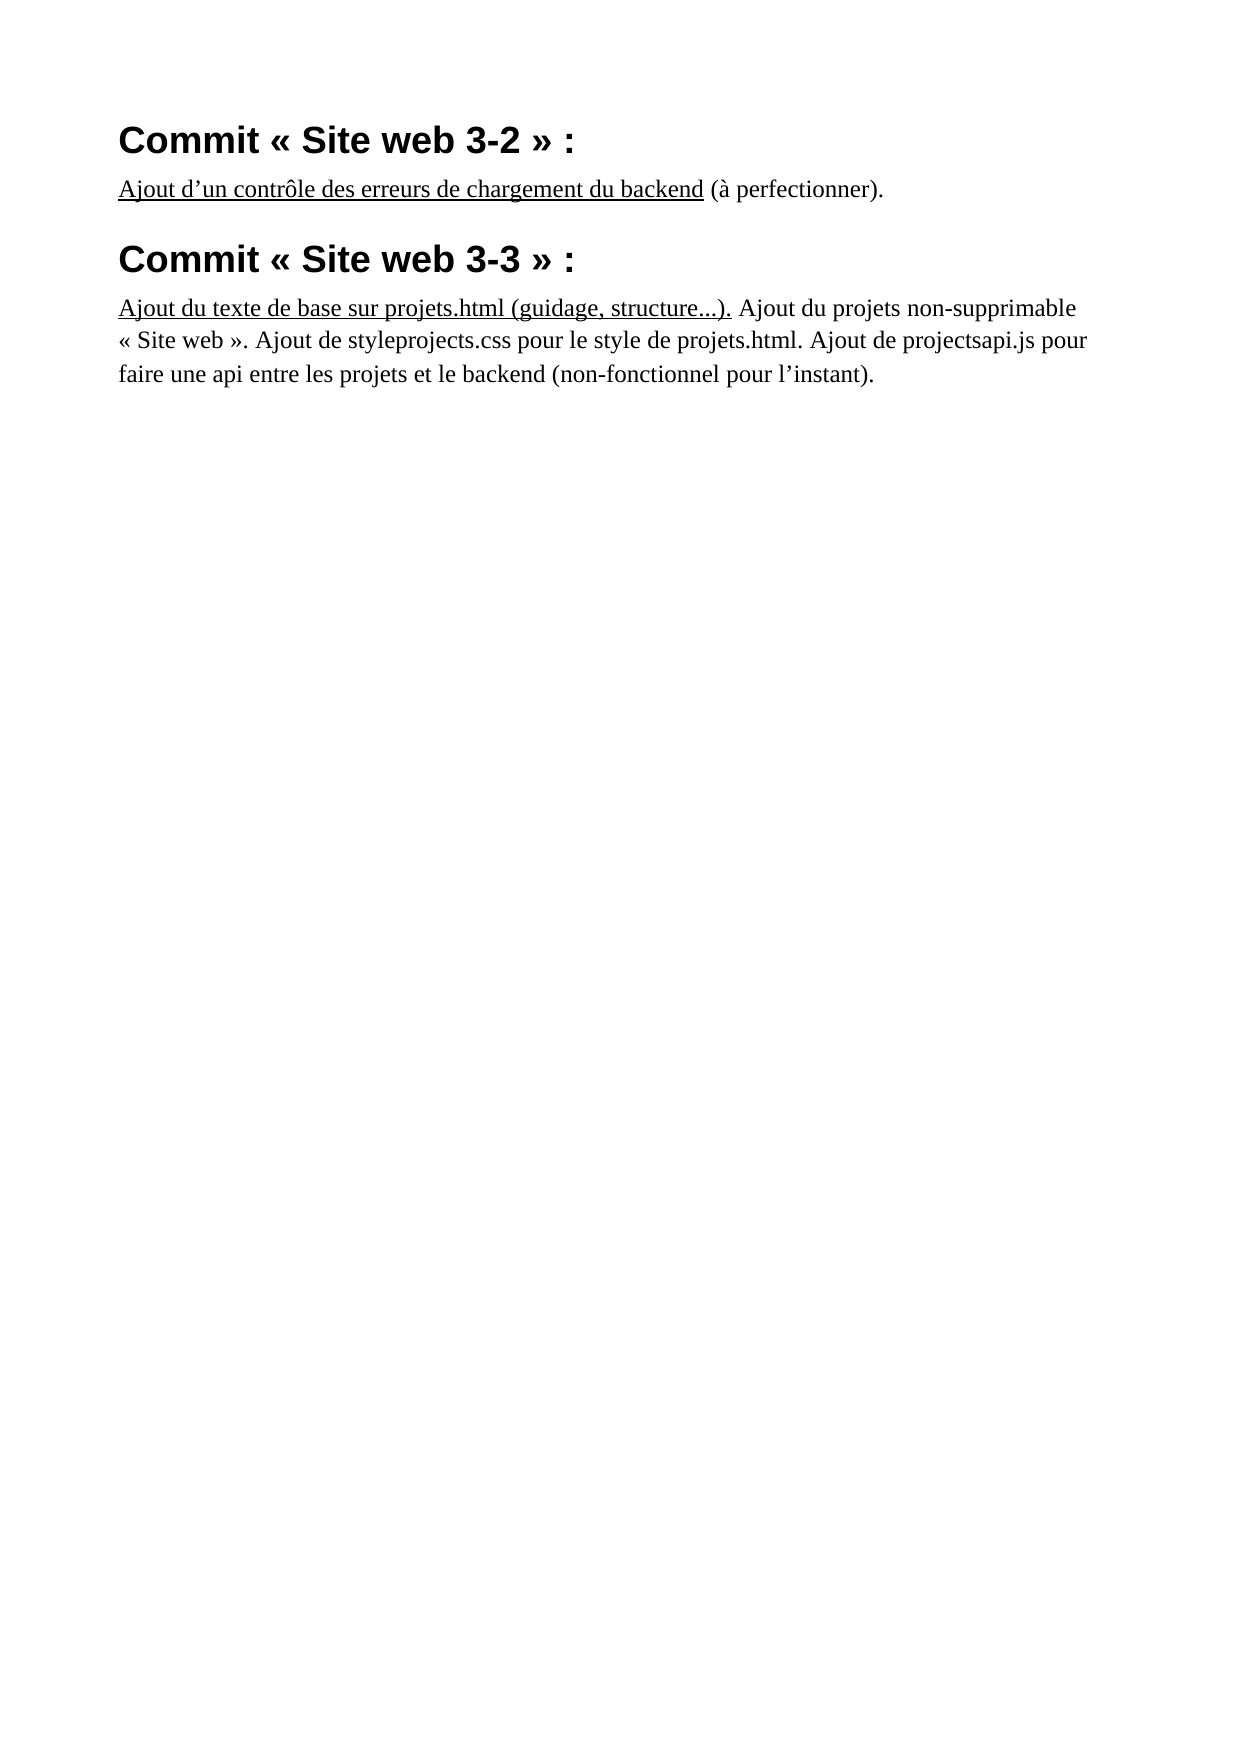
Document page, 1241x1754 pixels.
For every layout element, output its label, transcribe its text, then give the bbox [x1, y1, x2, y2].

subtitle Commit « Site web 3-3 » : [118, 236, 1122, 280]
text Ajout d’un contrôle des erreurs de chargement du backend (à perfectionner). [118, 174, 1122, 203]
subtitle Commit « Site web 3-2 » : [118, 118, 1122, 162]
text Ajout du texte de base sur projets.html (guidage, structure...). Ajout du projets non-supprimable « Site web ». Ajout de styleprojects.css pour le style de projets.html. Ajout de projectsapi.js pour faire une api entre les projets et le backend (non-fonctionnel pour l’instant). [118, 293, 1122, 387]
